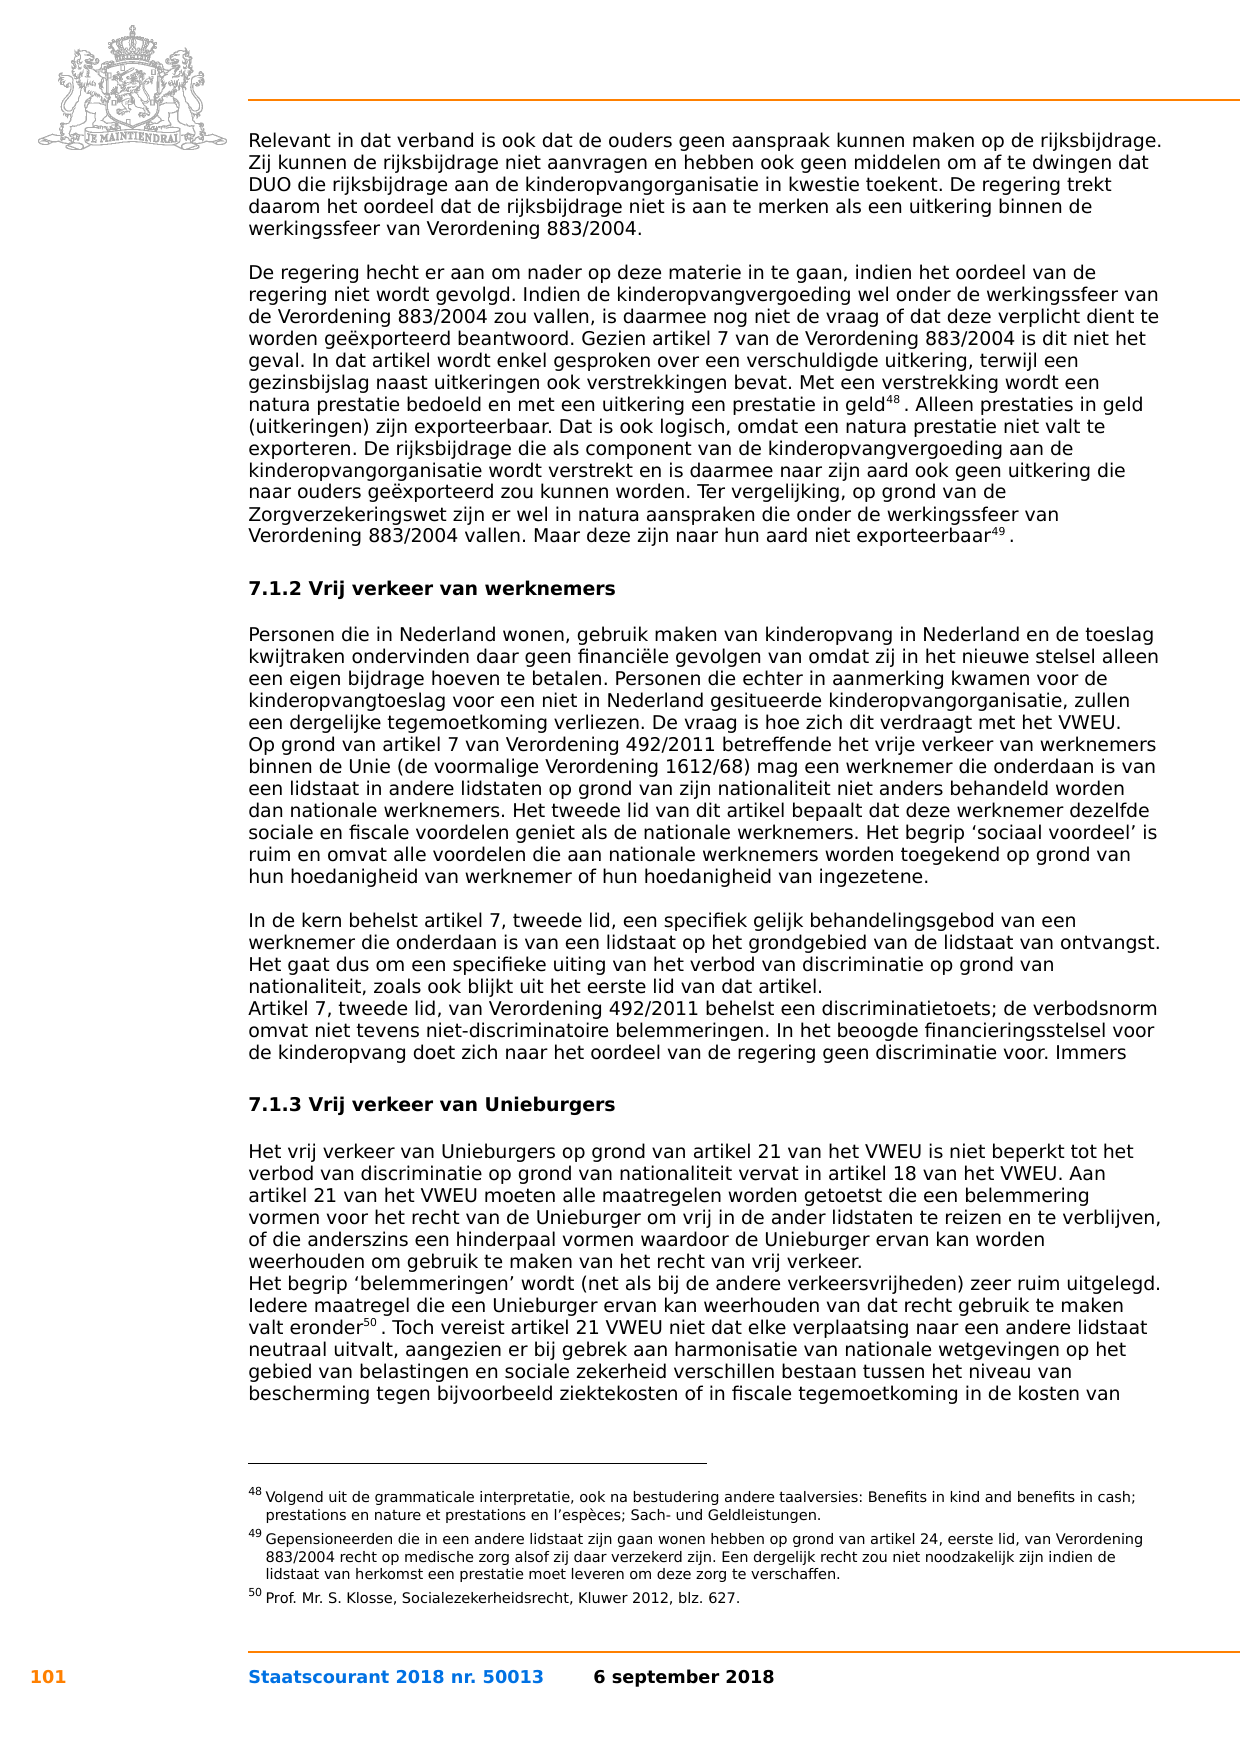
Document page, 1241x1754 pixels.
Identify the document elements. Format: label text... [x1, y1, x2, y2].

text Relevant in dat verband is ook dat de ouders geen aanspraak kunnen maken op de rijksbijdrage. Zij kunnen de rijksbijdrage niet aanvragen en hebben ook geen middelen om af te dwingen dat DUO die rijksbijdrage aan de kinderopvangorganisatie in kwestie toekent. De regering trekt daarom het oordeel dat de rijksbijdrage niet is aan te merken als een uitkering binnen de werkingssfeer van Verordening 883/2004. [248, 130, 1163, 240]
text Personen die in Nederland wonen, gebruik maken van kinderopvang in Nederland en de toeslag kwijtraken ondervinden daar geen financiële gevolgen van omdat zij in het nieuwe stelsel alleen een eigen bijdrage hoeven te betalen. Personen die echter in aanmerking kwamen voor de kinderopvangtoeslag voor een niet in Nederland gesitueerde kinderopvangorganisatie, zullen een dergelijke tegemoetkoming verliezen. De vraag is hoe zich dit verdraagt met het VWEU. [248, 624, 1163, 734]
subtitle 7.1.3 Vrij verkeer van Unieburgers [248, 1094, 1163, 1116]
text Volgend uit de grammaticale interpretatie, ook na bestudering andere taalversies: Benefits in kind and benefits in cash; prestations en nature et prestations en l’espèces; Sach- und Geldleistungen. [248, 1485, 1163, 1524]
picture [38, 25, 227, 150]
text Op grond van artikel 7 van Verordening 492/2011 betreffende het vrije verkeer van werknemers binnen de Unie (de voormalige Verordening 1612/68) mag een werknemer die onderdaan is van een lidstaat in andere lidstaten op grond van zijn nationaliteit niet anders behandeld worden dan nationale werknemers. Het tweede lid van dit artikel bepaalt dat deze werknemer dezelfde sociale en fiscale voordelen geniet als de nationale werknemers. Het begrip ‘sociaal voordeel’ is ruim en omvat alle voordelen die aan nationale werknemers worden toegekend op grond van hun hoedanigheid van werknemer of hun hoedanigheid van ingezetene. [248, 734, 1163, 888]
subtitle 7.1.2 Vrij verkeer van werknemers [248, 577, 1163, 599]
text Gepensioneerden die in een andere lidstaat zijn gaan wonen hebben op grond van artikel 24, eerste lid, van Verordening 883/2004 recht op medische zorg alsof zij daar verzekerd zijn. Een dergelijk recht zou niet noodzakelijk zijn indien de lidstaat van herkomst een prestatie moet leveren om deze zorg te verschaffen. [248, 1527, 1163, 1583]
text De regering hecht er aan om nader op deze materie in te gaan, indien het oordeel van de regering niet wordt gevolgd. Indien de kinderopvangvergoeding wel onder de werkingssfeer van de Verordening 883/2004 zou vallen, is daarmee nog niet de vraag of dat deze verplicht dient te worden geëxporteerd beantwoord. Gezien artikel 7 van de Verordening 883/2004 is dit niet het geval. In dat artikel wordt enkel gesproken over een verschuldigde uitkering, terwijl een gezinsbijslag naast uitkeringen ook verstrekkingen bevat. Met een verstrekking wordt een natura prestatie bedoeld en met een uitkering een prestatie in geld. Alleen prestaties in geld (uitkeringen) zijn exporteerbaar. Dat is ook logisch, omdat een natura prestatie niet valt te exporteren. De rijksbijdrage die als component van de kinderopvangvergoeding aan de kinderopvangorganisatie wordt verstrekt en is daarmee naar zijn aard ook geen uitkering die naar ouders geëxporteerd zou kunnen worden. Ter vergelijking, op grond van de Zorgverzekeringswet zijn er wel in natura aanspraken die onder de werkingssfeer van Verordening 883/2004 vallen. Maar deze zijn naar hun aard niet exporteerbaar. [248, 262, 1163, 547]
text Prof. Mr. S. Klosse, Socialezekerheidsrecht, Kluwer 2012, blz. 627. [248, 1586, 1163, 1608]
text In de kern behelst artikel 7, tweede lid, een specifiek gelijk behandelingsgebod van een werknemer die onderdaan is van een lidstaat op het grondgebied van de lidstaat van ontvangst. Het gaat dus om een specifieke uiting van het verbod van discriminatie op grond van nationaliteit, zoals ook blijkt uit het eerste lid van dat artikel. [248, 910, 1163, 998]
text Het vrij verkeer van Unieburgers op grond van artikel 21 van het VWEU is niet beperkt tot het verbod van discriminatie op grond van nationaliteit vervat in artikel 18 van het VWEU. Aan artikel 21 van het VWEU moeten alle maatregelen worden getoetst die een belemmering vormen voor het recht van de Unieburger om vrij in de ander lidstaten te reizen en te verblijven, of die anderszins een hinderpaal vormen waardoor de Unieburger ervan kan worden weerhouden om gebruik te maken van het recht van vrij verkeer. [248, 1141, 1163, 1273]
text Het begrip ‘belemmeringen’ wordt (net als bij de andere verkeersvrijheden) zeer ruim uitgelegd. Iedere maatregel die een Unieburger ervan kan weerhouden van dat recht gebruik te maken valt eronder. Toch vereist artikel 21 VWEU niet dat elke verplaatsing naar een andere lidstaat neutraal uitvalt, aangezien er bij gebrek aan harmonisatie van nationale wetgevingen op het gebied van belastingen en sociale zekerheid verschillen bestaan tussen het niveau van bescherming tegen bijvoorbeeld ziektekosten of in fiscale tegemoetkoming in de kosten van [248, 1273, 1163, 1404]
text Artikel 7, tweede lid, van Verordening 492/2011 behelst een discriminatietoets; de verbodsnorm omvat niet tevens niet-discriminatoire belemmeringen. In het beoogde financieringsstelsel voor de kinderopvang doet zich naar het oordeel van de regering geen discriminatie voor. Immers [248, 998, 1163, 1064]
